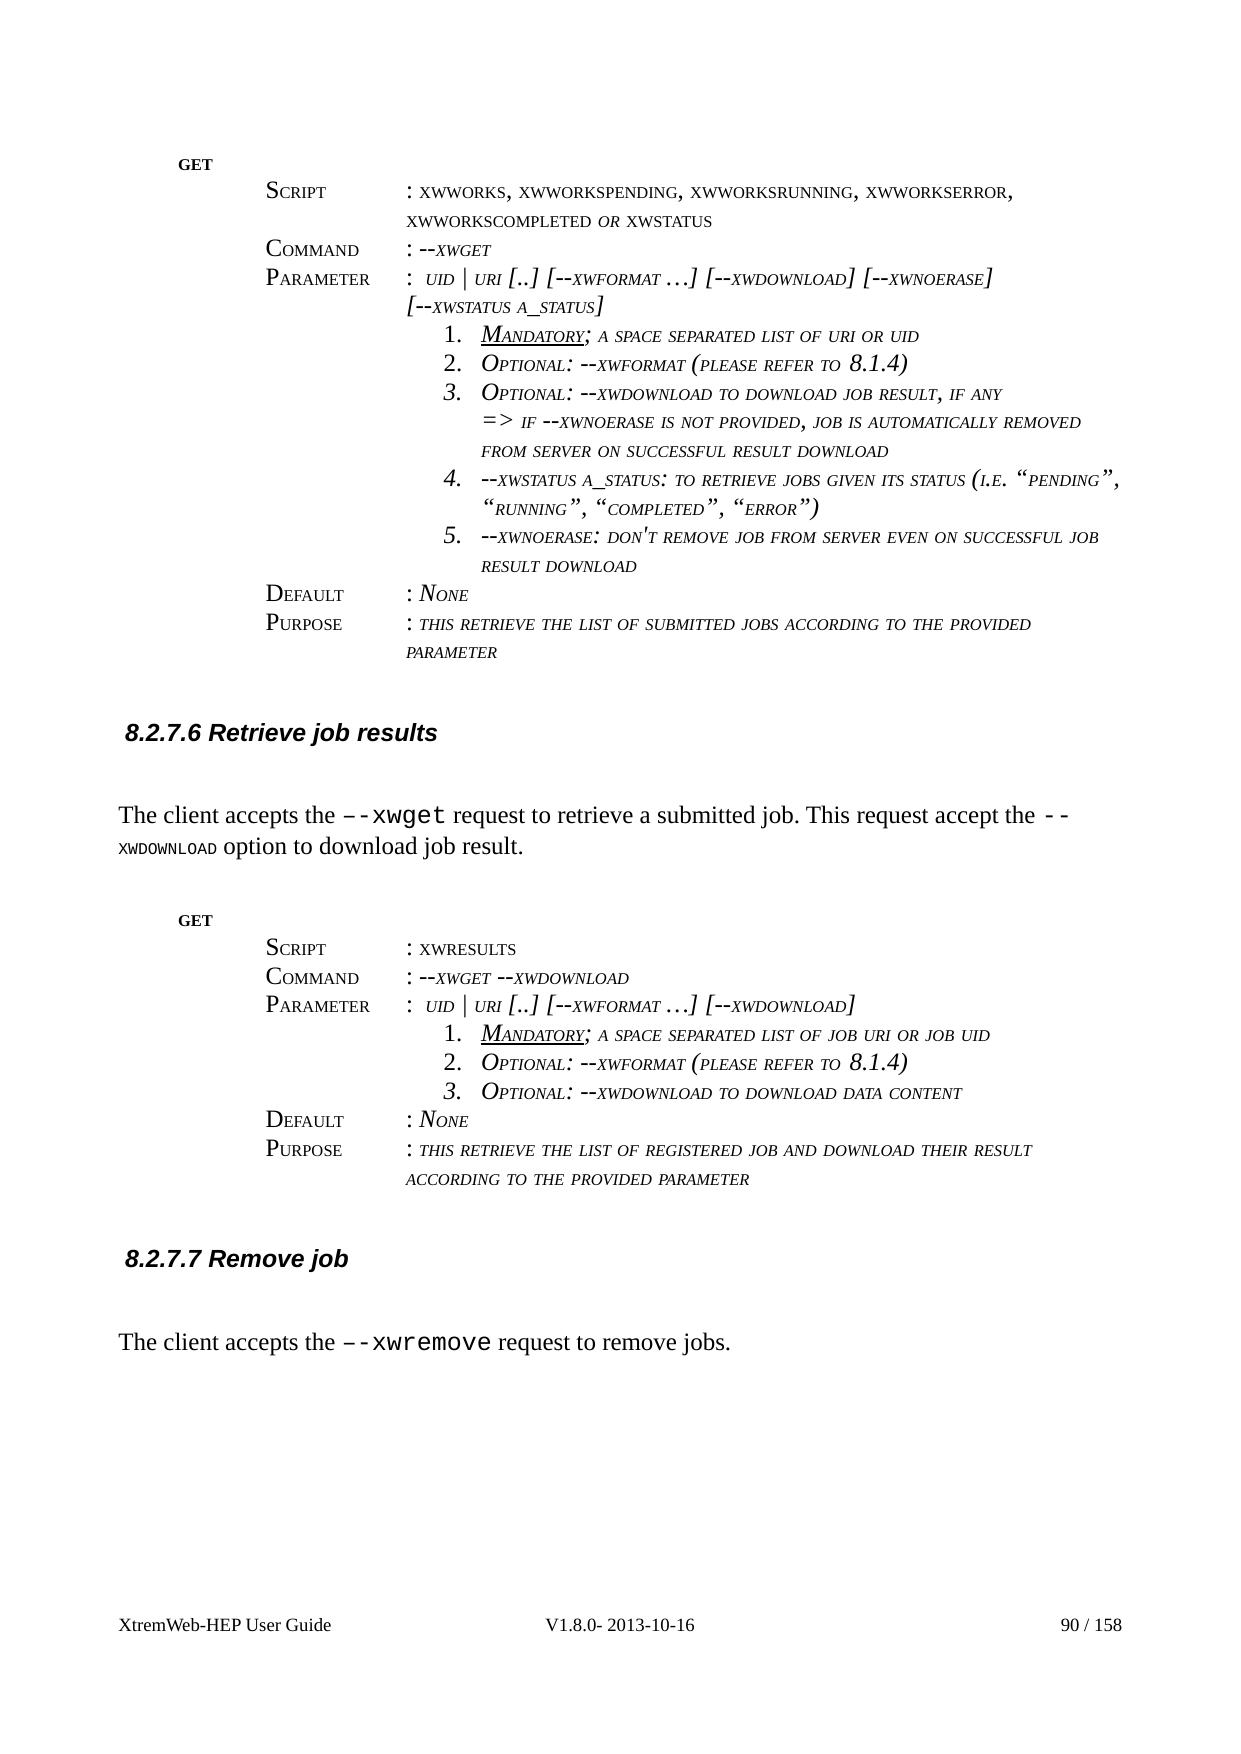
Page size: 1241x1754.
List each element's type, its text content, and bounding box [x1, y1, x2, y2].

text Script : xwresults [265, 932, 1122, 961]
text Parameter : uid | uri [..] [--xwformat …] [--xwdownload] [265, 989, 1122, 1018]
text Purpose : this retrieve the list of submitted jobs according to the provided parameter [265, 607, 1122, 664]
text Default : None [265, 578, 1122, 607]
list --xwstatus a_status: to retrieve jobs given its status (i.e. “pending”, “running”, “completed”, “error”) [443, 463, 1122, 521]
list Mandatory; a space separated list of job uri or job uid [443, 1018, 1122, 1047]
subtitle Retrieve job results [118, 718, 1122, 747]
text The client accepts the –-xwget request to retrieve a submitted job. This request accept the --xwdownload option to download job result. [118, 800, 1122, 862]
list Optional: --xwdownload to download data content [443, 1076, 1122, 1104]
text Command : --xwget [265, 233, 1122, 262]
text Purpose : this retrieve the list of registered job and download their result according to the provided parameter [265, 1133, 1122, 1191]
subtitle Remove job [118, 1244, 1122, 1273]
list Optional: --xwformat (please refer to 8.1.4) [443, 348, 1122, 377]
text get [178, 147, 1122, 176]
text Default : None [265, 1104, 1122, 1133]
list --xwnoerase: don't remove job from server even on successful job result download [443, 521, 1122, 578]
text Script : xwworks, xwworkspending, xwworksrunning, xwworkserror, xwworkscompleted or xwstatus [265, 176, 1122, 233]
text The client accepts the –-xwremove request to remove jobs. [118, 1327, 1122, 1358]
list Optional: --xwformat (please refer to 8.1.4) [443, 1047, 1122, 1076]
text Parameter : uid | uri [..] [--xwformat …] [--xwdownload] [--xwnoerase] [--xwstatus a_status] [265, 262, 1122, 319]
list Optional: --xwdownload to download job result, if any => if --xwnoerase is not provided, job is automatically removed from server on successful result download [443, 377, 1122, 463]
list Mandatory; a space separated list of uri or uid [443, 319, 1122, 348]
text Command : --xwget --xwdownload [265, 961, 1122, 989]
text get [178, 903, 1122, 932]
